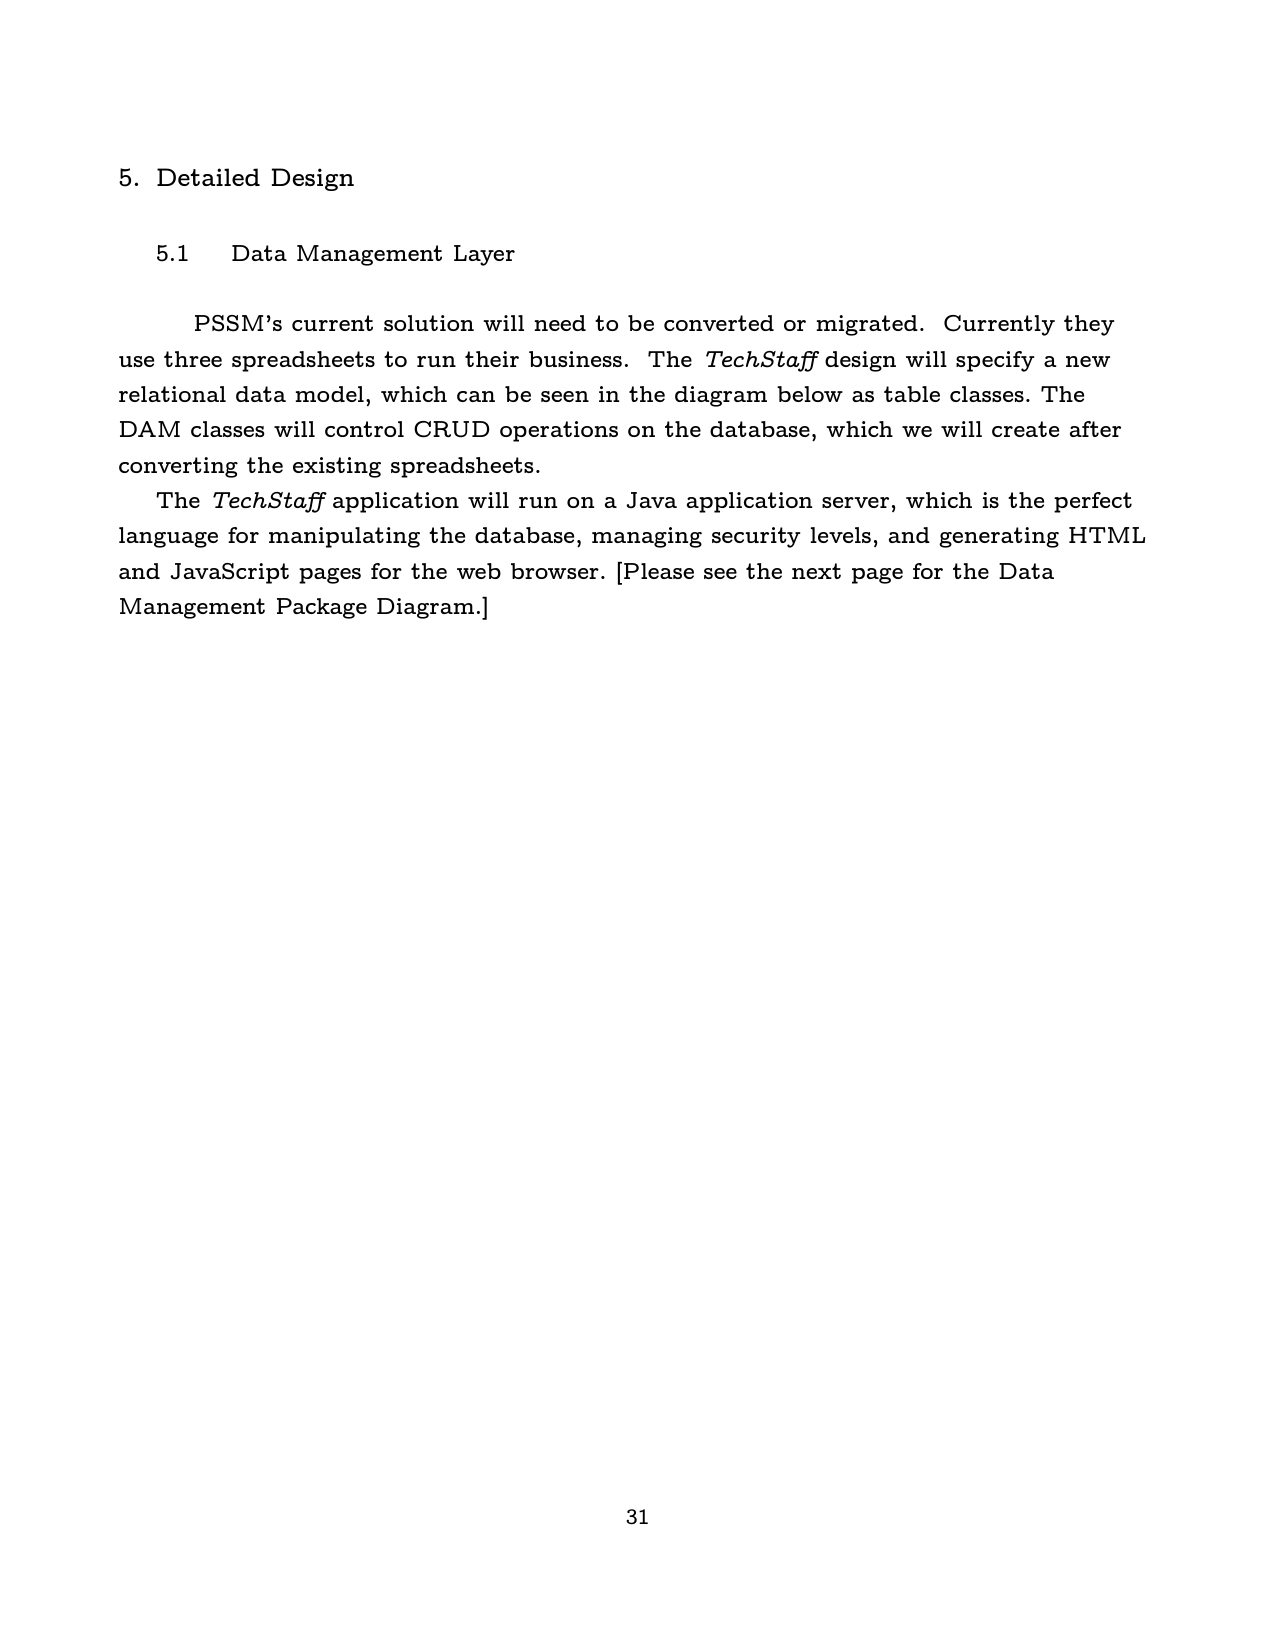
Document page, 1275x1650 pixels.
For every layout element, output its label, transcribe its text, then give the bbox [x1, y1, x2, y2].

text 5. Detailed Design [118, 157, 1157, 195]
text PSSM’s current solution will need to be converted or migrated. Currently they use three spreadsheets to run their business. The TechStaff design will specify a new relational data model, which can be seen in the diagram below as table classes. The DAM classes will control CRUD operations on the database, which we will create after converting the existing spreadsheets. [118, 304, 1157, 481]
text 5.1 Data Management Layer [118, 234, 1157, 269]
text The TechStaff application will run on a Java application server, which is the perfect language for manipulating the database, managing security levels, and generating HTML and JavaScript pages for the web browser. [Please see the next page for the Data Management Package Diagram.] [118, 481, 1157, 622]
